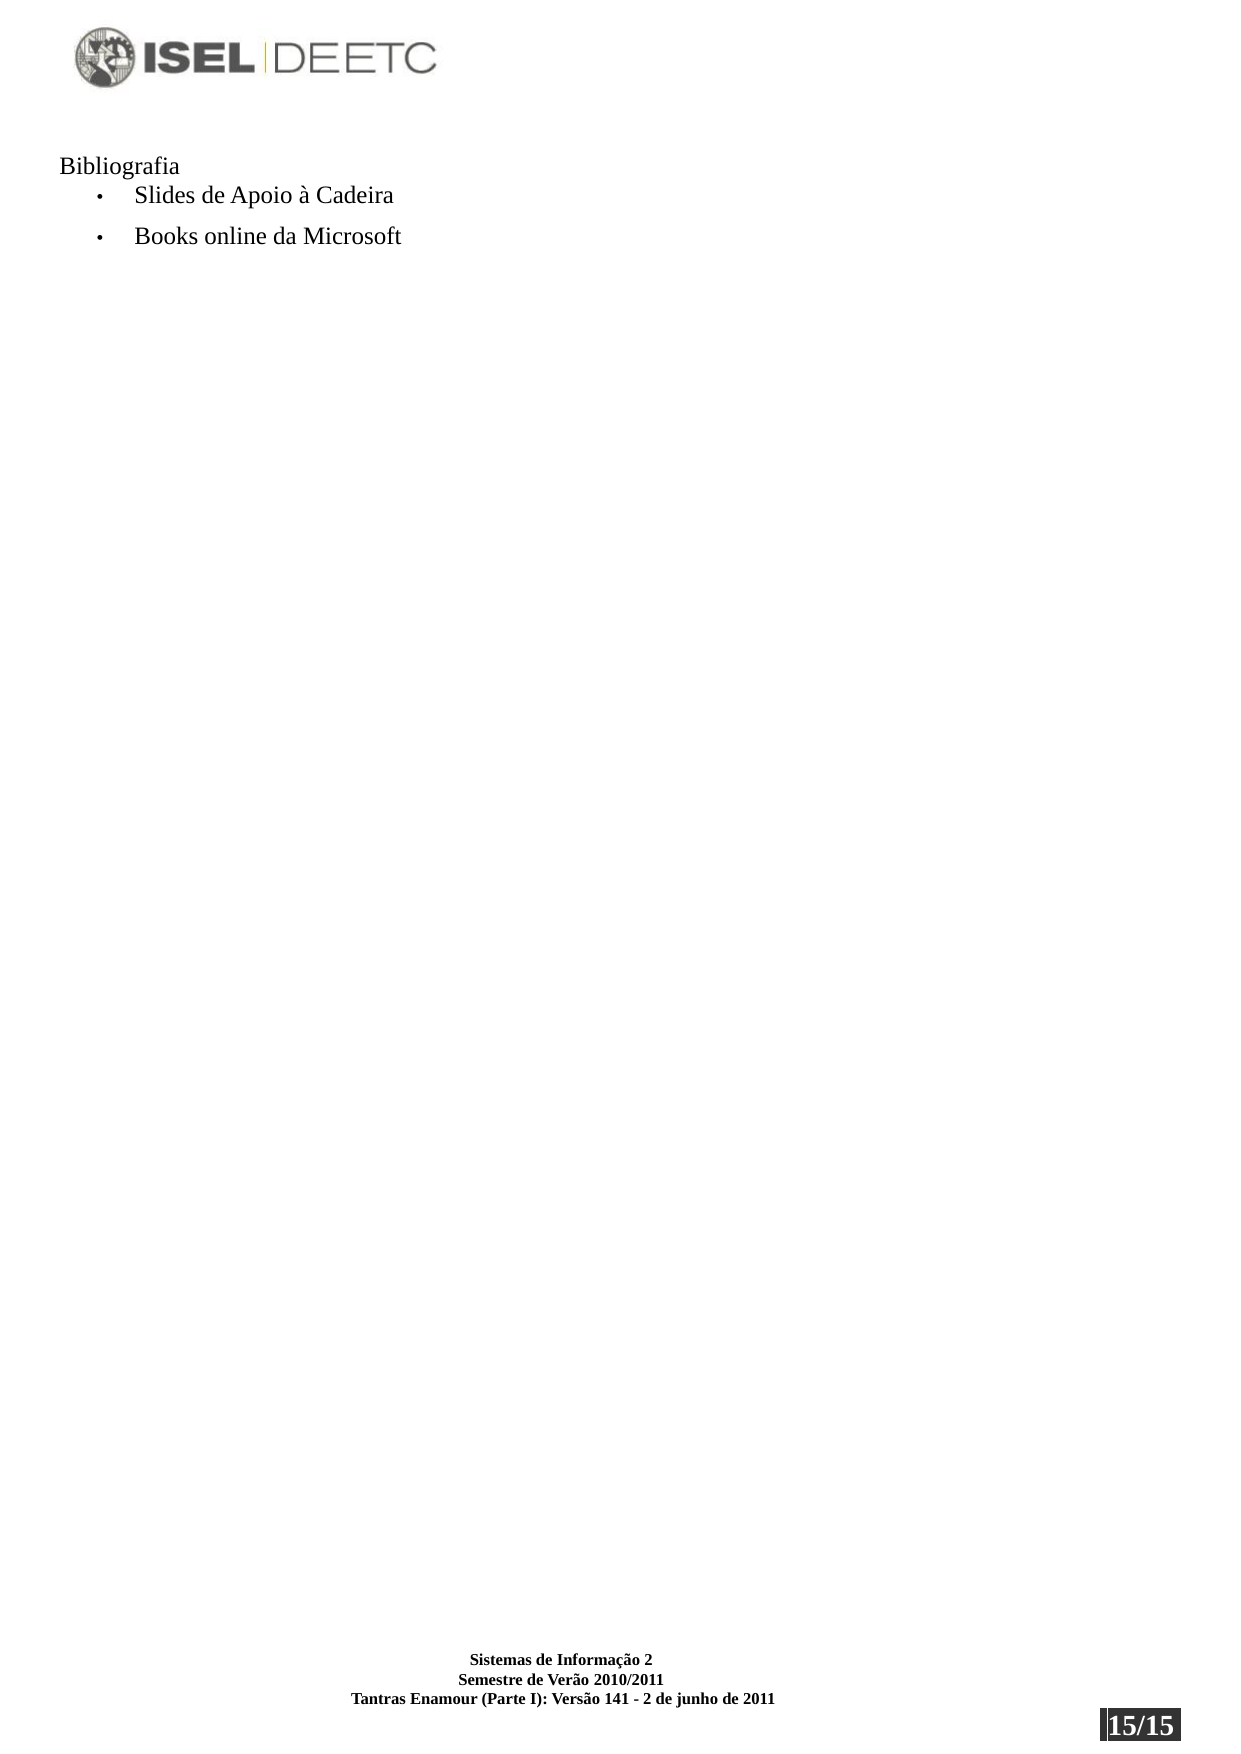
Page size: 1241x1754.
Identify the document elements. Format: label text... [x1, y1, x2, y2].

subtitle Bibliografia [59, 151, 1181, 180]
list Slides de Apoio à Cadeira [97, 180, 1181, 209]
list Books online da Microsoft [97, 221, 1181, 250]
picture [65, 12, 467, 113]
